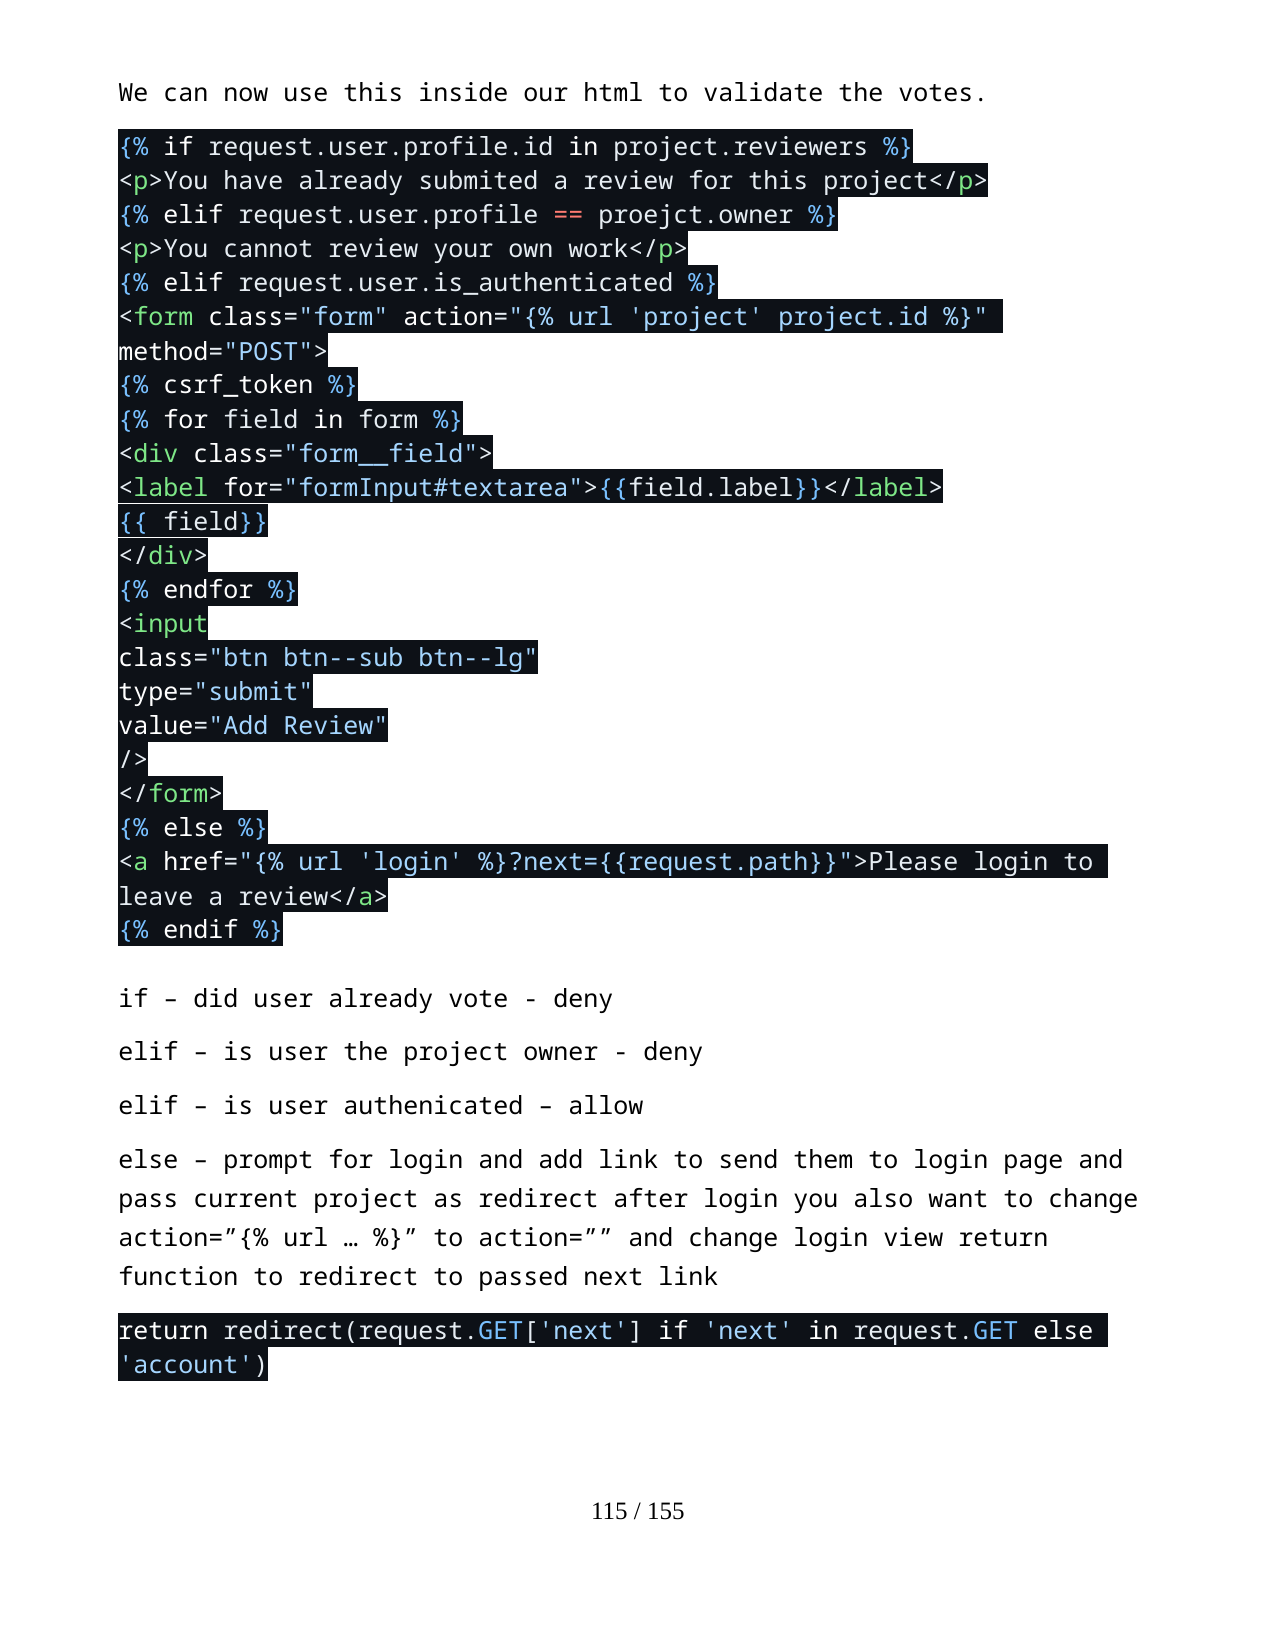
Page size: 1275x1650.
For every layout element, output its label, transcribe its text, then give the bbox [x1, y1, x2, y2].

text <p>You cannot review your own work</p> [118, 231, 1157, 265]
text /> [118, 742, 1157, 776]
text </form> [118, 776, 1157, 810]
text elif – is user authenicated – allow [118, 1088, 1157, 1122]
text if – did user already vote - deny [118, 980, 1157, 1014]
text type="submit" [118, 674, 1157, 708]
text {% endif %} [118, 912, 1157, 946]
text value="Add Review" [118, 708, 1157, 742]
text <label for="formInput#textarea">{{field.label}}</label> [118, 469, 1157, 503]
text {% endfor %} [118, 572, 1157, 606]
text {{ field}} [118, 503, 1157, 537]
text {% elif request.user.profile == proejct.owner %} [118, 197, 1157, 231]
text <p>You have already submited a review for this project</p> [118, 163, 1157, 197]
text else – prompt for login and add link to send them to login page and pass current project as redirect after login you also want to change action=”{% url … %}” to action=”” and change login view return function to redirect to passed next link [118, 1142, 1157, 1293]
text return redirect(request.GET['next'] if 'next' in request.GET else 'account') [118, 1313, 1157, 1381]
text We can now use this inside our html to validate the votes. [118, 75, 1157, 109]
text </div> [118, 537, 1157, 572]
text class="btn btn--sub btn--lg" [118, 640, 1157, 674]
text {% else %} [118, 810, 1157, 844]
text {% for field in form %} [118, 401, 1157, 435]
text elif – is user the project owner - deny [118, 1034, 1157, 1068]
text <form class="form" action="{% url 'project' project.id %}" method="POST"> [118, 299, 1157, 367]
text {% if request.user.profile.id in project.reviewers %} [118, 129, 1157, 163]
text {% elif request.user.is_authenticated %} [118, 265, 1157, 299]
text {% csrf_token %} [118, 367, 1157, 401]
text <a href="{% url 'login' %}?next={{request.path}}">Please login to leave a review</a> [118, 844, 1157, 912]
text <div class="form__field"> [118, 435, 1157, 469]
text <input [118, 606, 1157, 640]
